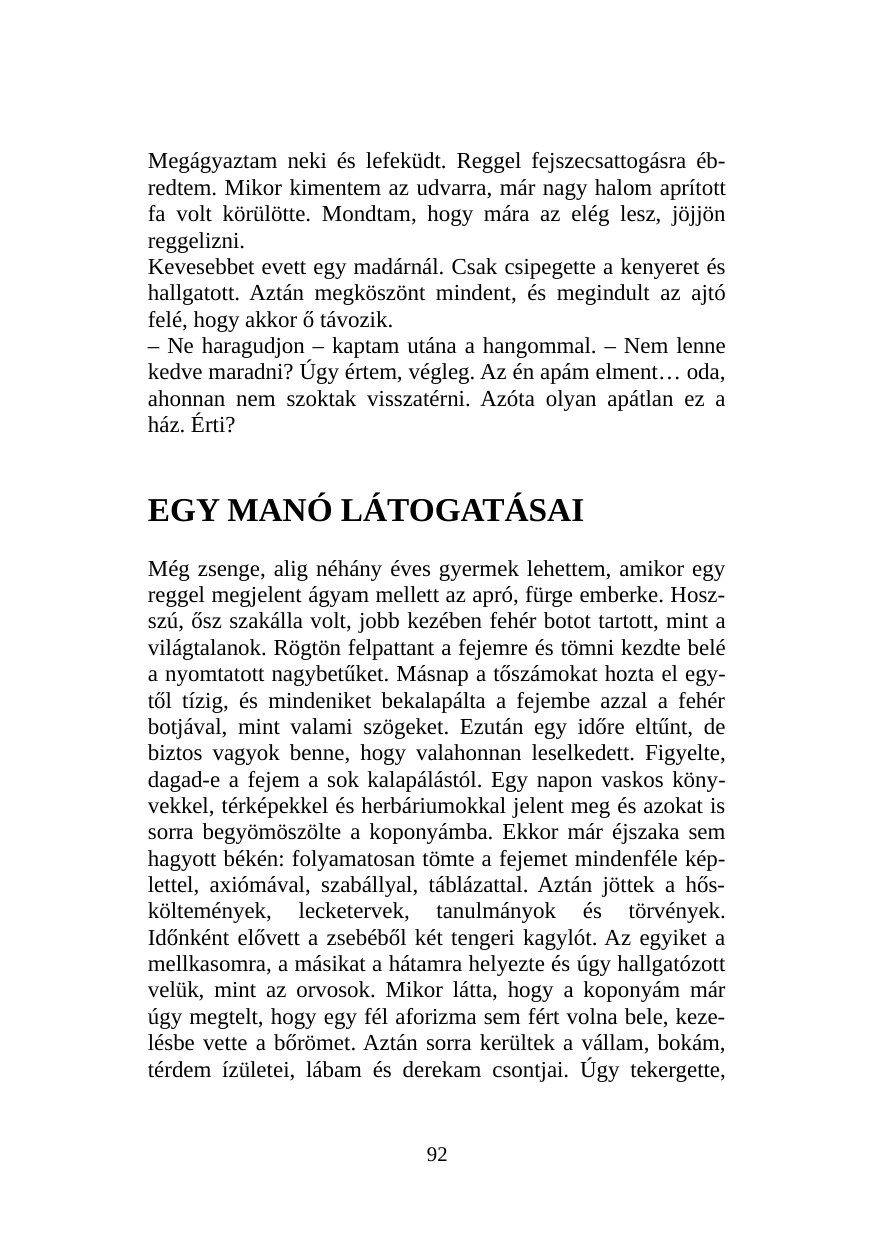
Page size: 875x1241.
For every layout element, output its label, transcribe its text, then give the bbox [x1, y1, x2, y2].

text Megágyaztam neki és lefeküdt. Reggel fejszecsattogásra éb-redtem. Mikor kimentem az udvarra, már nagy halom aprított fa volt körülötte. Mondtam, hogy mára az elég lesz, jöjjön reggelizni. [148, 148, 726, 253]
text Még zsenge, alig néhány éves gyermek lehettem, amikor egy reggel megjelent ágyam mellett az apró, fürge emberke. Hosz-szú, ősz szakálla volt, jobb kezében fehér botot tartott, mint a világtalanok. Rögtön felpattant a fejemre és tömni kezdte belé a nyomtatott nagybetűket. Másnap a tőszámokat hozta el egy-től tízig, és mindeniket bekalapálta a fejembe azzal a fehér botjával, mint valami szögeket. Ezután egy időre eltűnt, de biztos vagyok benne, hogy valahonnan leselkedett. Figyelte, dagad-e a fejem a sok kalapálástól. Egy napon vaskos köny-vekkel, térképekkel és herbáriumokkal jelent meg és azokat is sorra begyömöszölte a koponyámba. Ekkor már éjszaka sem hagyott békén: folyamatosan tömte a fejemet mindenféle kép-lettel, axiómával, szabállyal, táblázattal. Aztán jöttek a hős-költemények, lecketervek, tanulmányok és törvények. Időnként elővett a zsebéből két tengeri kagylót. Az egyiket a mellkasomra, a másikat a hátamra helyezte és úgy hallgatózott velük, mint az orvosok. Mikor látta, hogy a koponyám már úgy megtelt, hogy egy fél aforizma sem fért volna bele, keze-lésbe vette a bőrömet. Aztán sorra kerültek a vállam, bokám, térdem ízületei, lábam és derekam csontjai. Úgy tekergette, [148, 555, 726, 1082]
text – Ne haragudjon – kaptam utána a hangommal. – Nem lenne kedve maradni? Úgy értem, végleg. Az én apám elment… oda, ahonnan nem szoktak visszatérni. Azóta olyan apátlan ez a ház. Érti? [148, 332, 726, 437]
text Kevesebbet evett egy madárnál. Csak csipegette a kenyeret és hallgatott. Aztán megköszönt mindent, és megindult az ajtó felé, hogy akkor ő távozik. [148, 253, 726, 332]
text EGY MANÓ LÁTOGATÁSAI [148, 490, 726, 528]
